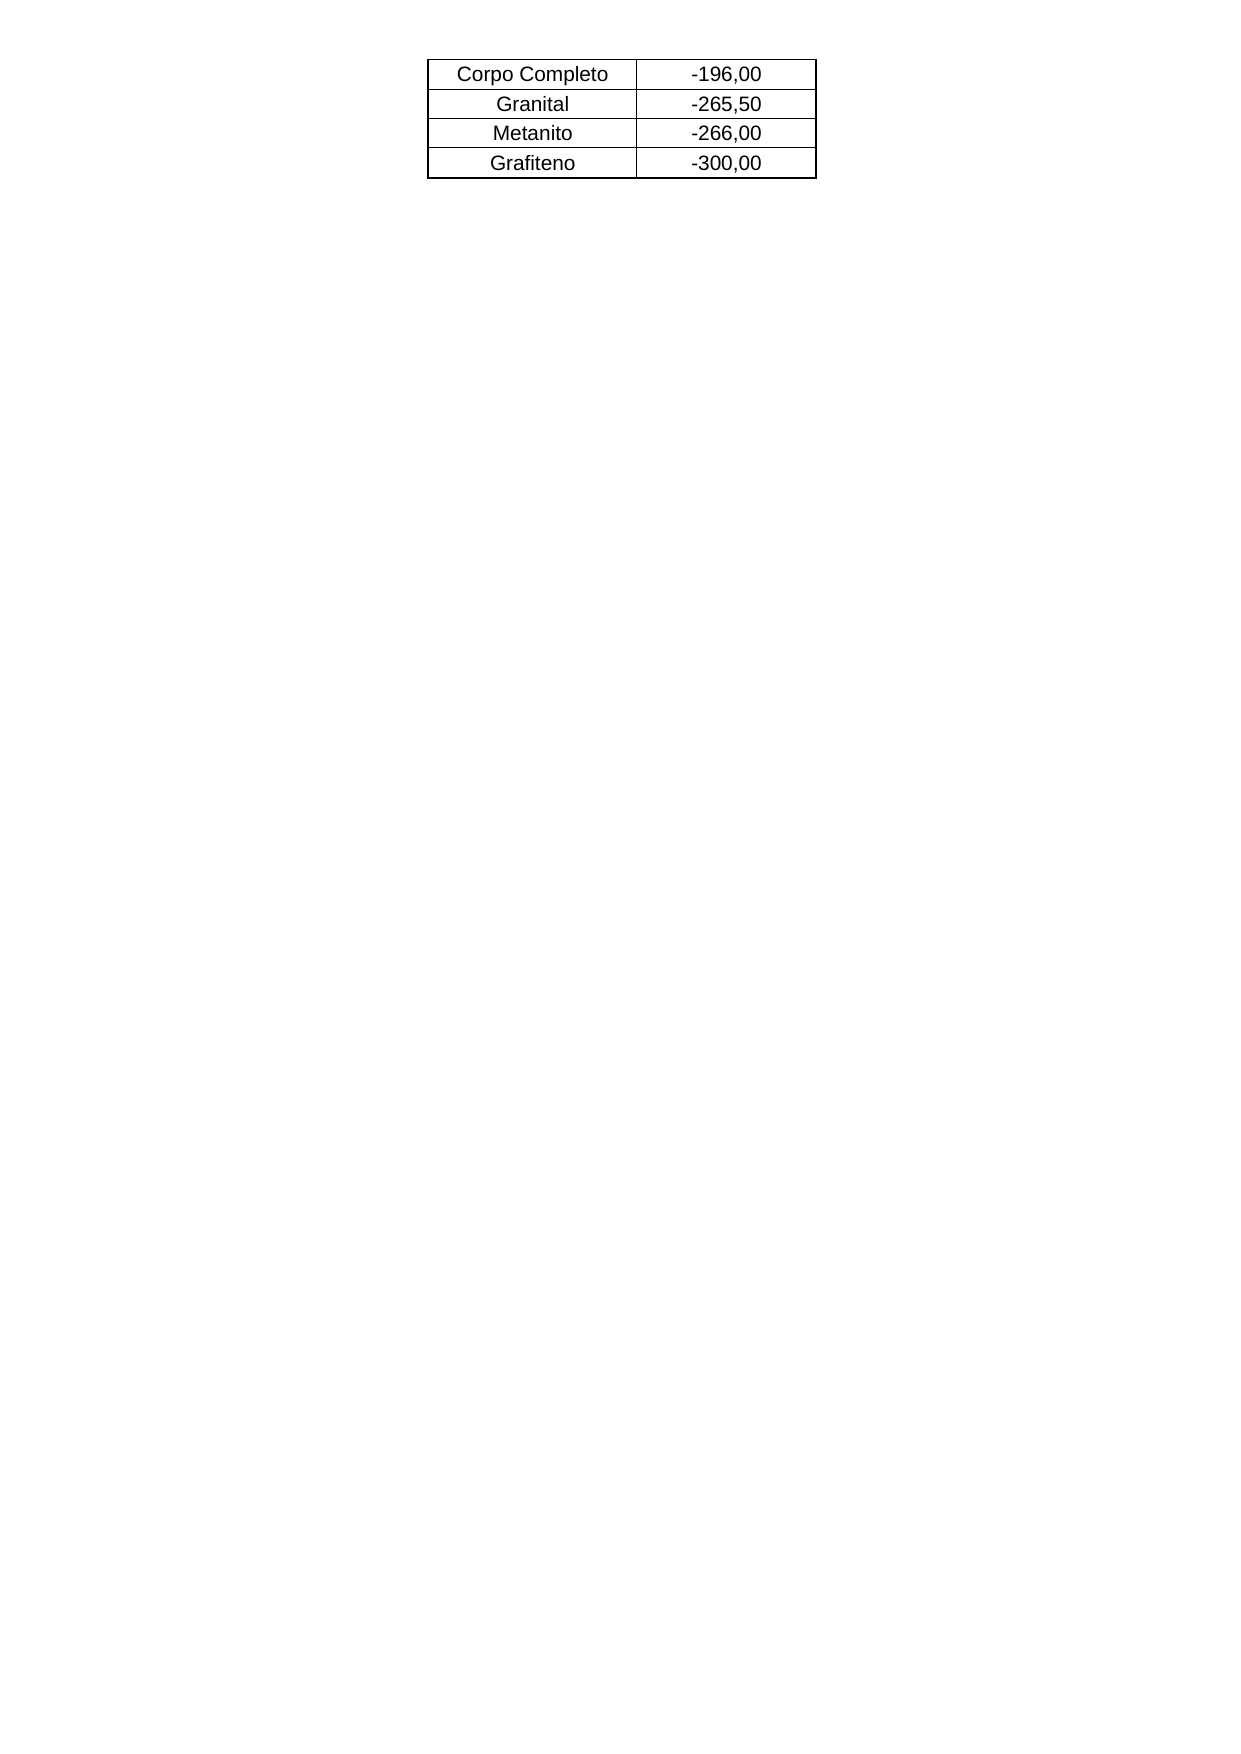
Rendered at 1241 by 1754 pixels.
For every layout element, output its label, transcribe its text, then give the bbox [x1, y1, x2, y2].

table_cell Metanito [429, 119, 636, 147]
table_cell Corpo Completo [429, 60, 636, 88]
table_cell -196,00 [637, 60, 815, 88]
table_cell -300,00 [637, 148, 815, 177]
table_cell Granital [429, 90, 636, 118]
table_cell -265,50 [637, 90, 815, 118]
table_cell Grafiteno [429, 148, 636, 177]
table_cell -266,00 [637, 119, 815, 147]
